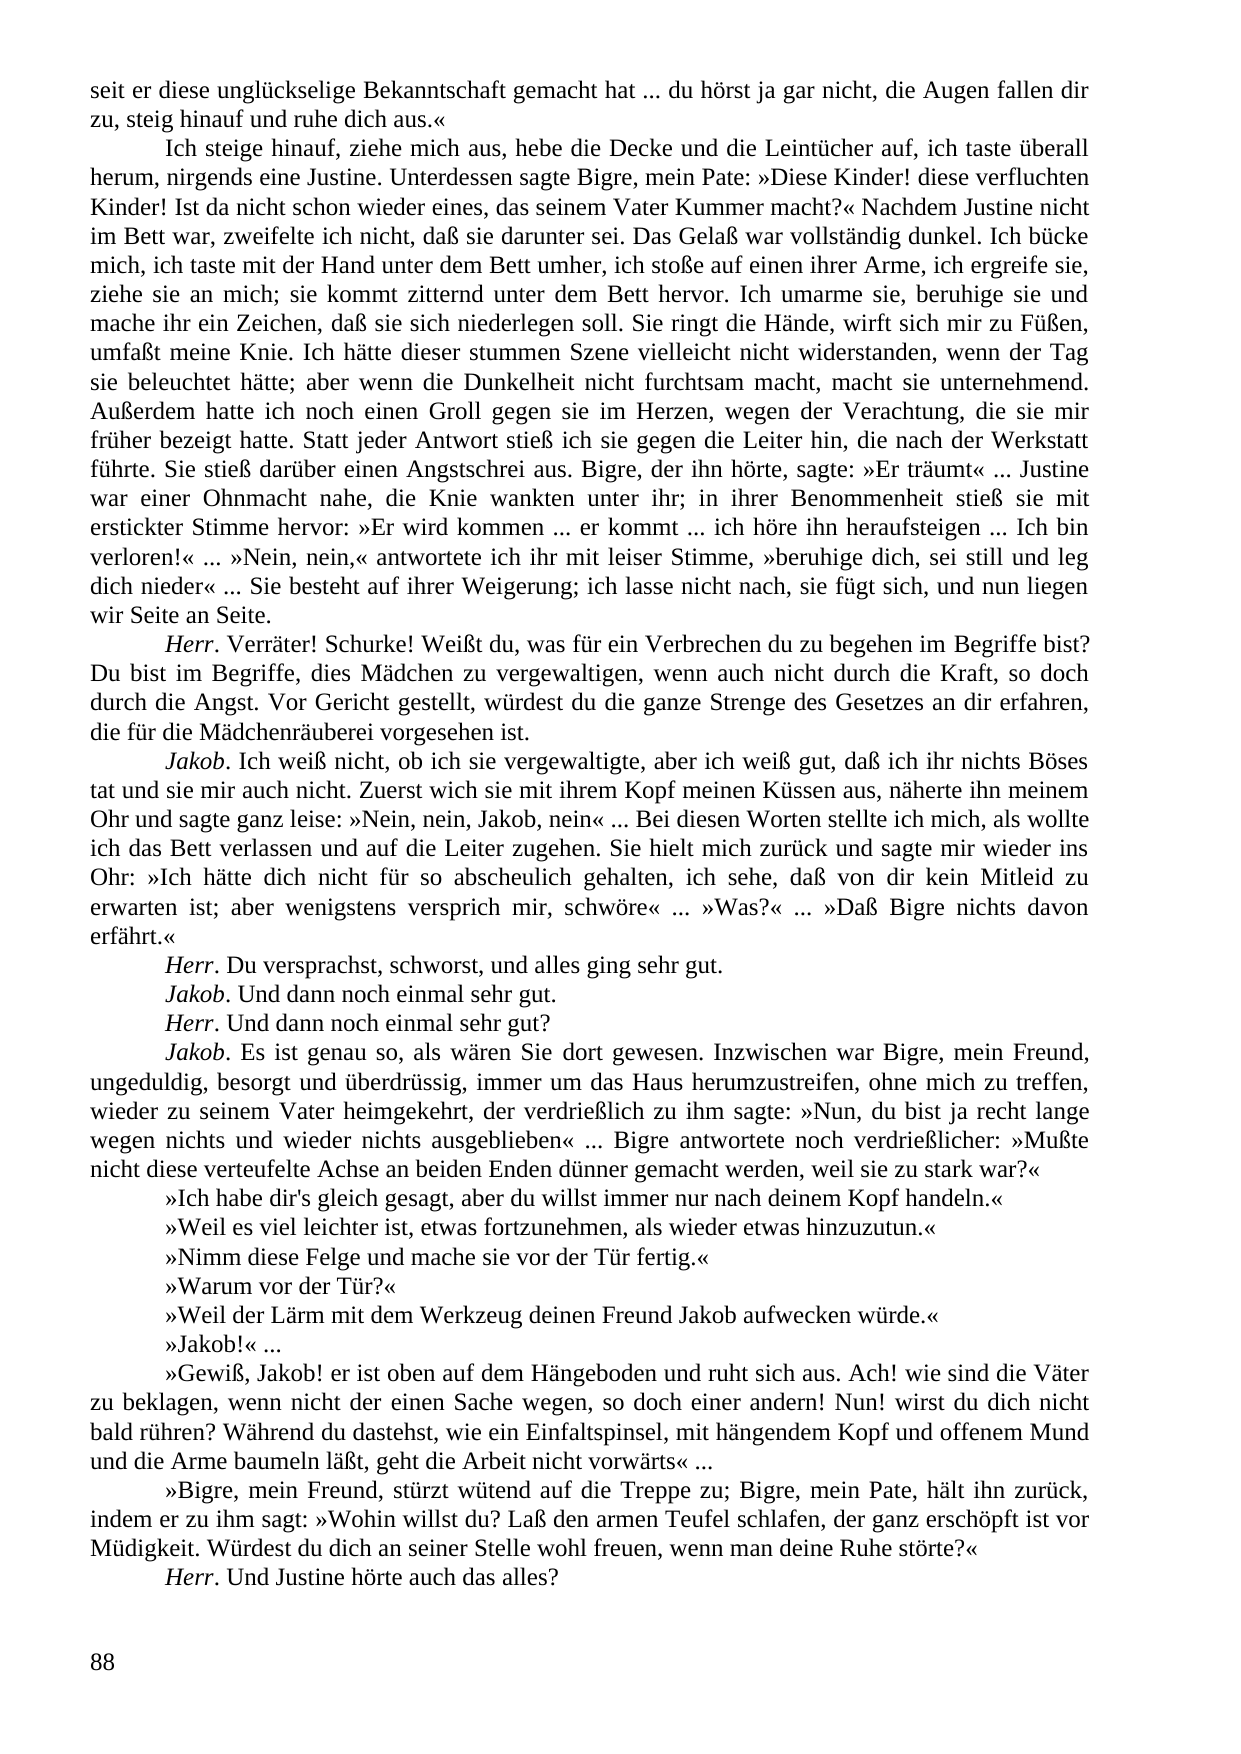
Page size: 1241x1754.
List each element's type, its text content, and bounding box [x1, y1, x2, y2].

text Herr. Verräter! Schurke! Weißt du, was für ein Verbrechen du zu begehen im Begriffe bist? Du bist im Begriffe, dies Mädchen zu vergewaltigen, wenn auch nicht durch die Kraft, so doch durch die Angst. Vor Gericht gestellt, würdest du die ganze Strenge des Gesetzes an dir erfahren, die für die Mädchenräuberei vorgesehen ist. [90, 629, 1091, 745]
text Herr. Und dann noch einmal sehr gut? [90, 1008, 1091, 1037]
text Jakob. Und dann noch einmal sehr gut. [90, 979, 1091, 1008]
text »Ich habe dir's gleich gesagt, aber du willst immer nur nach deinem Kopf handeln.« [90, 1183, 1091, 1212]
text Jakob. Ich weiß nicht, ob ich sie vergewaltigte, aber ich weiß gut, daß ich ihr nichts Böses tat und sie mir auch nicht. Zuerst wich sie mit ihrem Kopf meinen Küssen aus, näherte ihn meinem Ohr und sagte ganz leise: »Nein, nein, Jakob, nein« ... Bei diesen Worten stellte ich mich, als wollte ich das Bett verlassen und auf die Leiter zugehen. Sie hielt mich zurück und sagte mir wieder ins Ohr: »Ich hätte dich nicht für so abscheulich gehalten, ich sehe, daß von dir kein Mitleid zu erwarten ist; aber wenigstens versprich mir, schwöre« ... »Was?« ... »Daß Bigre nichts davon erfährt.« [90, 745, 1091, 949]
text »Bigre, mein Freund, stürzt wütend auf die Treppe zu; Bigre, mein Pate, hält ihn zurück, indem er zu ihm sagt: »Wohin willst du? Laß den armen Teufel schlafen, der ganz erschöpft ist vor Müdigkeit. Würdest du dich an seiner Stelle wohl freuen, wenn man deine Ruhe störte?« [90, 1474, 1091, 1562]
text »Jakob!« ... [90, 1329, 1091, 1358]
text »Nimm diese Felge und mache sie vor der Tür fertig.« [90, 1241, 1091, 1270]
text »Gewiß, Jakob! er ist oben auf dem Hängeboden und ruht sich aus. Ach! wie sind die Väter zu beklagen, wenn nicht der einen Sache wegen, so doch einer andern! Nun! wirst du dich nicht bald rühren? Während du dastehst, wie ein Einfaltspinsel, mit hängendem Kopf und offenem Mund und die Arme baumeln läßt, geht die Arbeit nicht vorwärts« ... [90, 1358, 1091, 1474]
text seit er diese unglückselige Bekanntschaft gemacht hat ... du hörst ja gar nicht, die Augen fallen dir zu, steig hinauf und ruhe dich aus.« [90, 75, 1091, 133]
text »Weil es viel leichter ist, etwas fortzunehmen, als wieder etwas hinzuzutun.« [90, 1212, 1091, 1241]
text Ich steige hinauf, ziehe mich aus, hebe die Decke und die Leintücher auf, ich taste überall herum, nirgends eine Justine. Unterdessen sagte Bigre, mein Pate: »Diese Kinder! diese verfluchten Kinder! Ist da nicht schon wieder eines, das seinem Vater Kummer macht?« Nachdem Justine nicht im Bett war, zweifelte ich nicht, daß sie darunter sei. Das Gelaß war vollständig dunkel. Ich bücke mich, ich taste mit der Hand unter dem Bett umher, ich stoße auf einen ihrer Arme, ich ergreife sie, ziehe sie an mich; sie kommt zitternd unter dem Bett hervor. Ich umarme sie, beruhige sie und mache ihr ein Zeichen, daß sie sich niederlegen soll. Sie ringt die Hände, wirft sich mir zu Füßen, umfaßt meine Knie. Ich hätte dieser stummen Szene vielleicht nicht widerstanden, wenn der Tag sie beleuchtet hätte; aber wenn die Dunkelheit nicht furchtsam macht, macht sie unternehmend. Außerdem hatte ich noch einen Groll gegen sie im Herzen, wegen der Verachtung, die sie mir früher bezeigt hatte. Statt jeder Antwort stieß ich sie gegen die Leiter hin, die nach der Werkstatt führte. Sie stieß darüber einen Angstschrei aus. Bigre, der ihn hörte, sagte: »Er träumt« ... Justine war einer Ohnmacht nahe, die Knie wankten unter ihr; in ihrer Benommenheit stieß sie mit erstickter Stimme hervor: »Er wird kommen ... er kommt ... ich höre ihn heraufsteigen ... Ich bin verloren!« ... »Nein, nein,« antwortete ich ihr mit leiser Stimme, »beruhige dich, sei still und leg dich nieder« ... Sie besteht auf ihrer Weigerung; ich lasse nicht nach, sie fügt sich, und nun liegen wir Seite an Seite. [90, 133, 1091, 629]
text »Weil der Lärm mit dem Werkzeug deinen Freund Jakob aufwecken würde.« [90, 1299, 1091, 1329]
text Herr. Du versprachst, schworst, und alles ging sehr gut. [90, 949, 1091, 979]
text Jakob. Es ist genau so, als wären Sie dort gewesen. Inzwischen war Bigre, mein Freund, ungeduldig, besorgt und überdrüssig, immer um das Haus herumzustreifen, ohne mich zu treffen, wieder zu seinem Vater heimgekehrt, der verdrießlich zu ihm sagte: »Nun, du bist ja recht lange wegen nichts und wieder nichts ausgeblieben« ... Bigre antwortete noch verdrießlicher: »Mußte nicht diese verteufelte Achse an beiden Enden dünner gemacht werden, weil sie zu stark war?« [90, 1037, 1091, 1183]
text »Warum vor der Tür?« [90, 1270, 1091, 1299]
text Herr. Und Justine hörte auch das alles? [90, 1562, 1091, 1591]
